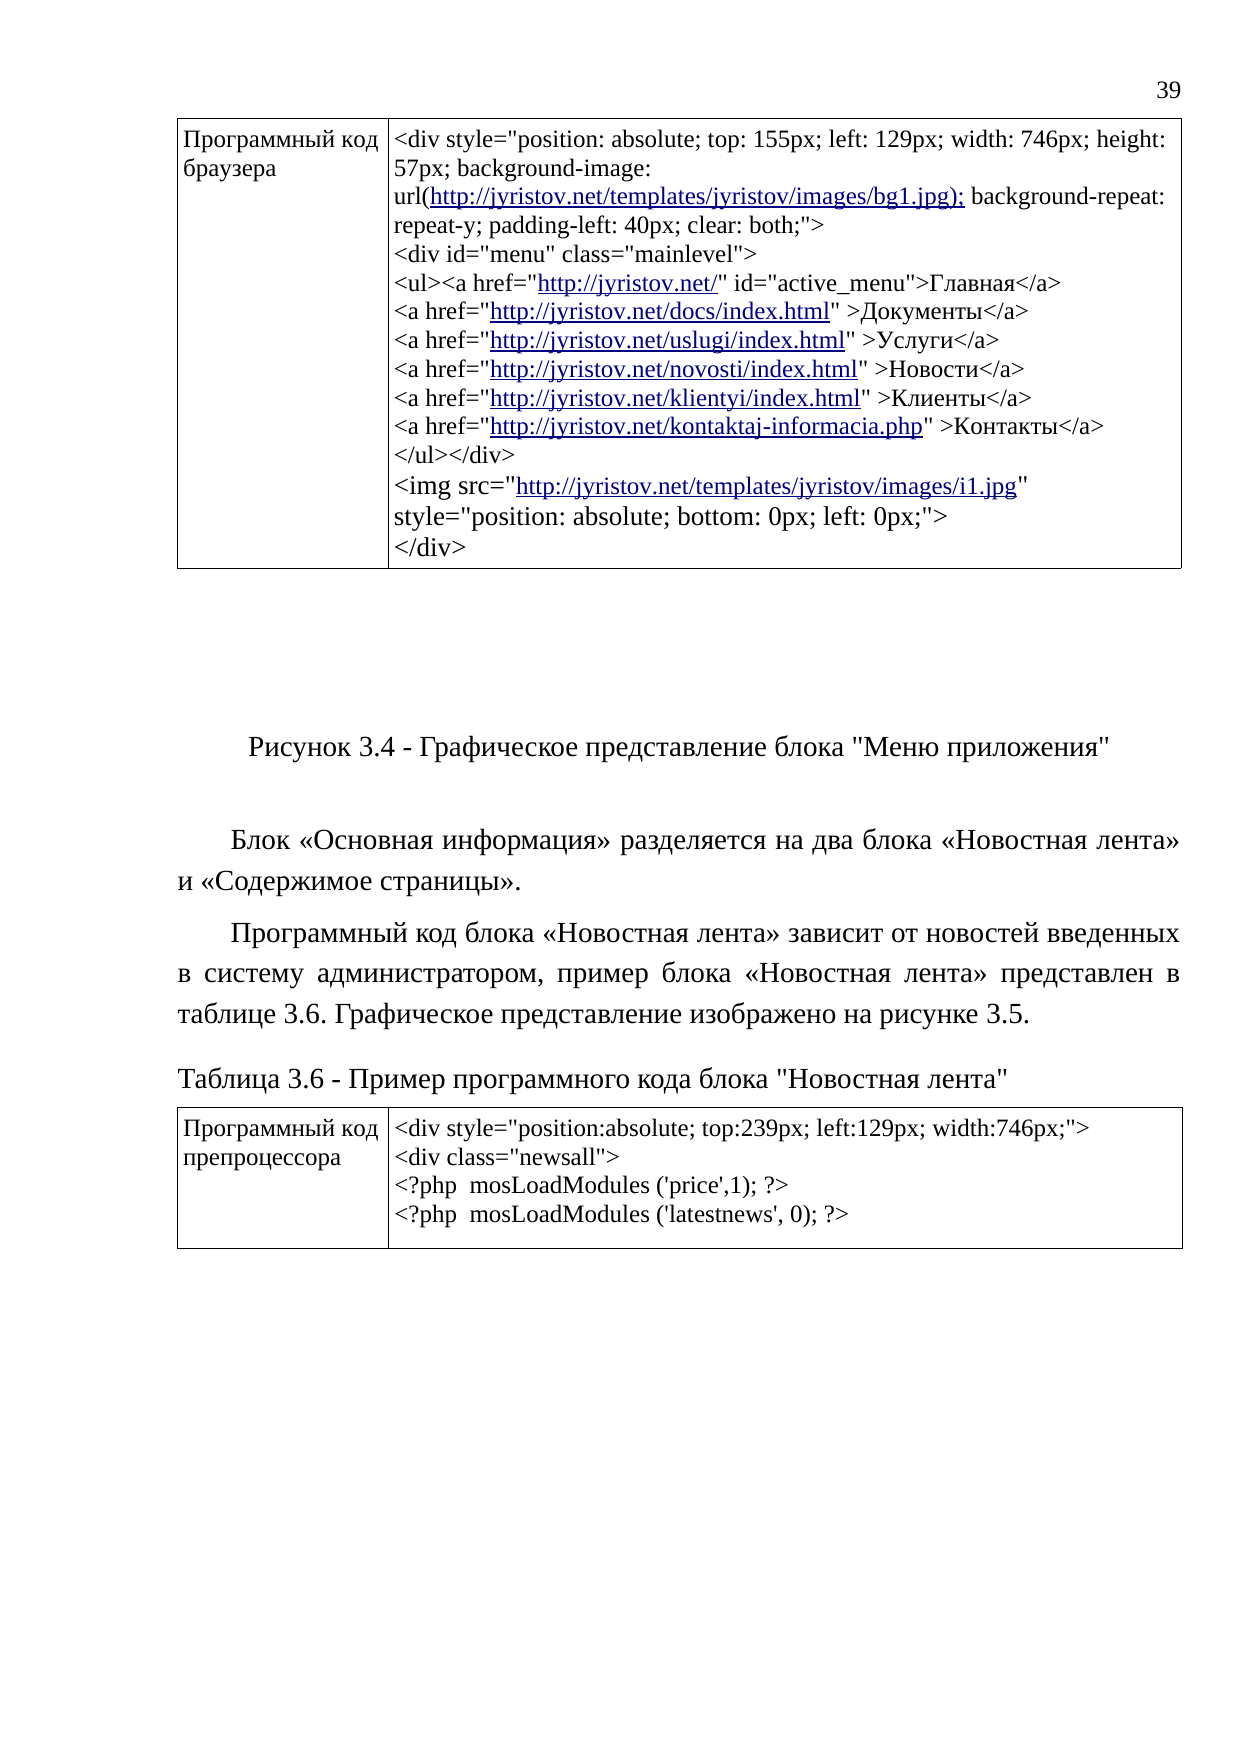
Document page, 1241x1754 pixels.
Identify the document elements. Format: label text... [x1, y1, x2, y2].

text Таблица 3.6 - Пример программного кода блока "Новостная лента" [177, 1061, 1181, 1094]
text Программный код блока «Новостная лента» зависит от новостей введенных в систему администратором, пример блока «Новостная лента» представлен в таблице 3.6. Графическое представление изображено на рисунке 3.5. [177, 915, 1181, 1029]
table_header Программный код препроцессора [178, 1108, 388, 1248]
table_cell Программный код браузера [178, 119, 388, 568]
text Блок «Основная информация» разделяется на два блока «Новостная лента» и «Содержимое страницы». [177, 822, 1181, 896]
table_header <div style="position:absolute; top:239px; left:129px; width:746px;"> <div class="newsall"> <?php mosLoadModules ('price',1); ?> <?php mosLoadModules ('latestnews', 0); ?> [389, 1108, 1182, 1248]
text Рисунок 3.4 - Графическое представление блока "Меню приложения" [177, 633, 1181, 763]
table_cell <div style="position: absolute; top: 155px; left: 129px; width: 746px; height: 57px; background-image: url(http://jyristov.net/templates/jyristov/images/bg1.jpg); background-repeat: repeat-y; padding-left: 40px; clear: both;"> <div id="menu" class="mainlevel"> <ul><a href="http://jyristov.net/" id="active_menu">Главная</a> <a href="http://jyristov.net/docs/index.html" >Документы</a> <a href="http://jyristov.net/uslugi/index.html" >Услуги</a> <a href="http://jyristov.net/novosti/index.html" >Новости</a> <a href="http://jyristov.net/klientyi/index.html" >Клиенты</a> <a href="http://jyristov.net/kontaktaj-informacia.php" >Контакты</a> </ul></div> <img src="http://jyristov.net/templates/jyristov/images/i1.jpg" style="position: absolute; bottom: 0px; left: 0px;"> </div> [389, 119, 1181, 568]
